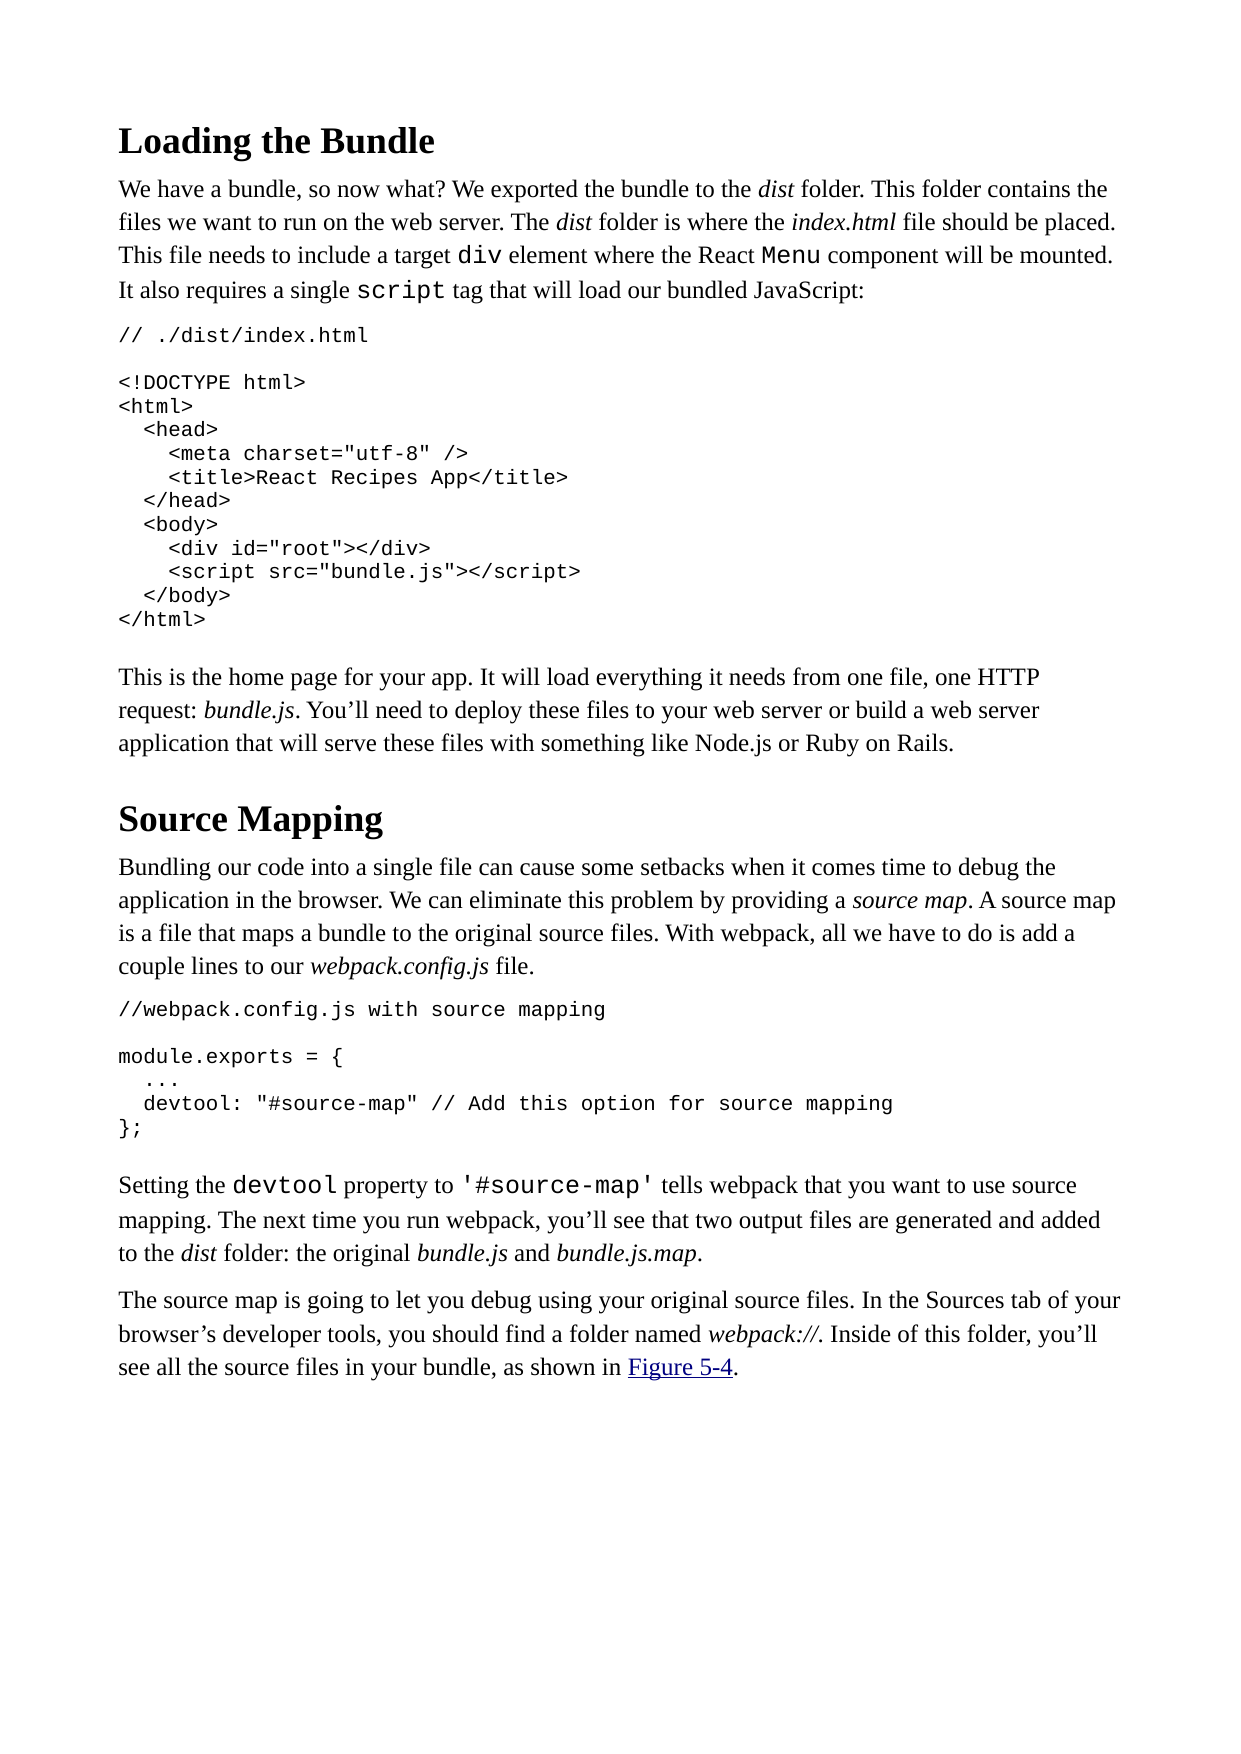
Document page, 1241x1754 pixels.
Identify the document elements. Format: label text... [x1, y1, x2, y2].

text Setting the devtool property to '#source-map' tells webpack that you want to use source mapping. The next time you run webpack, you’ll see that two output files are generated and added to the dist folder: the original bundle.js and bundle.js.map. [118, 1170, 1122, 1267]
text <div id="root"></div> [118, 538, 1122, 561]
text This is the home page for your app. It will load everything it needs from one file, one HTTP request: bundle.js. You’ll need to deploy these files to your web server or build a web server application that will serve these files with something like Node.js or Ruby on Rails. [118, 662, 1122, 757]
text The source map is going to let you debug using your original source files. In the Sources tab of your browser’s developer tools, you should find a folder named webpack://. Inside of this folder, you’ll see all the source files in your bundle, as shown in Figure 5-4. [118, 1286, 1122, 1380]
subtitle Loading the Bundle [118, 118, 1122, 161]
text //webpack.config.js with source mapping [118, 998, 1122, 1022]
text <title>React Recipes App</title> [118, 467, 1122, 490]
text <body> [118, 514, 1122, 538]
text We have a bundle, so now what? We exported the bundle to the dist folder. This folder contains the files we want to run on the web server. The dist folder is where the index.html file should be placed. This file needs to include a target div element where the React Menu component will be mounted. It also requires a single script tag that will load our bundled JavaScript: [118, 174, 1122, 306]
text // ./dist/index.html [118, 325, 1122, 348]
text <meta charset="utf-8" /> [118, 443, 1122, 467]
text </body> [118, 585, 1122, 609]
text ... [118, 1069, 1122, 1093]
text <head> [118, 419, 1122, 443]
text </html> [118, 609, 1122, 632]
text }; [118, 1117, 1122, 1140]
text module.exports = { [118, 1046, 1122, 1069]
text <script src="bundle.js"></script> [118, 561, 1122, 585]
text devtool: "#source-map" // Add this option for source mapping [118, 1093, 1122, 1117]
text Bundling our code into a single file can cause some setbacks when it comes time to debug the application in the browser. We can eliminate this problem by providing a source map. A source map is a file that maps a bundle to the original source files. With webpack, all we have to do is add a couple lines to our webpack.config.js file. [118, 852, 1122, 980]
text <!DOCTYPE html> [118, 372, 1122, 396]
text </head> [118, 490, 1122, 514]
subtitle Source Mapping [118, 796, 1122, 839]
text <html> [118, 396, 1122, 419]
